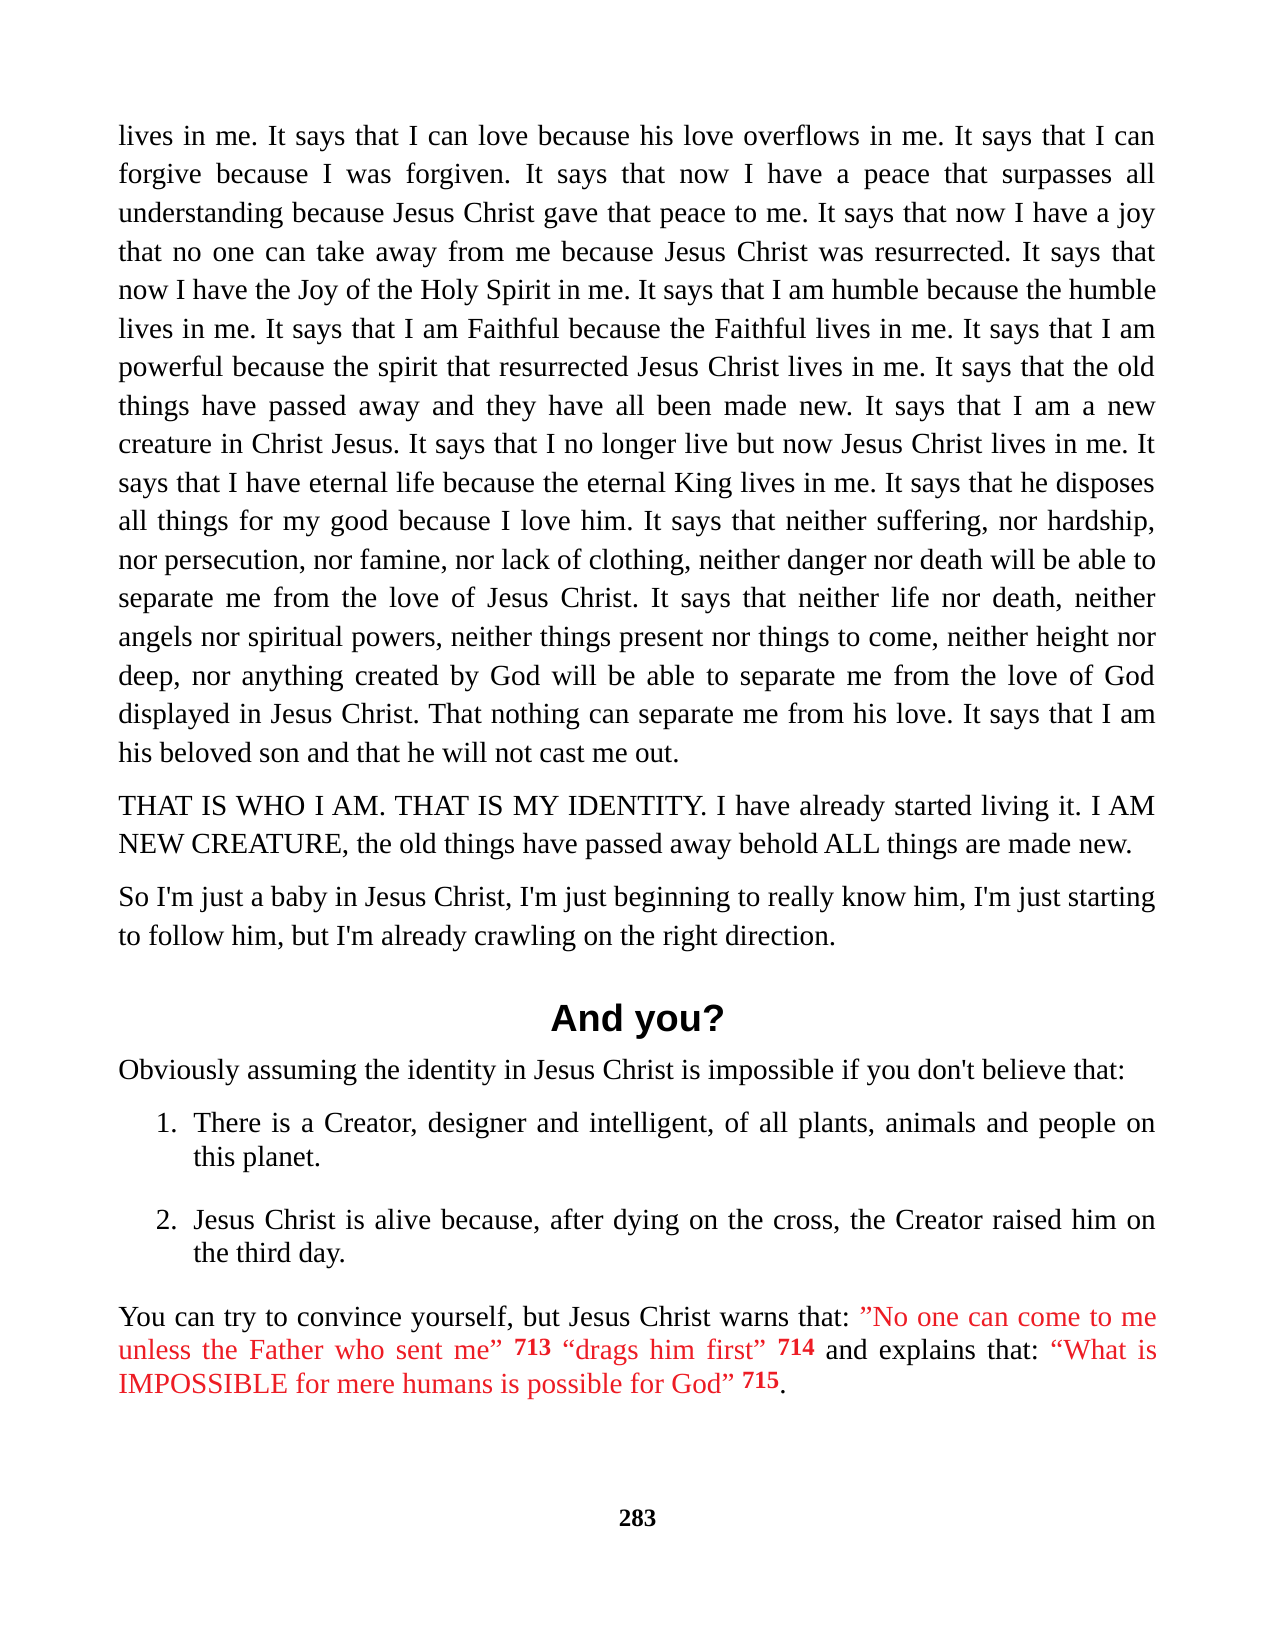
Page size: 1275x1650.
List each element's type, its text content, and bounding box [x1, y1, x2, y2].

text So I'm just a baby in Jesus Christ, I'm just beginning to really know him, I'm just starting to follow him, but I'm already crawling on the right direction. [118, 879, 1157, 952]
subtitle And you? [118, 996, 1157, 1040]
text lives in me. It says that I can love because his love overflows in me. It says that I can forgive because I was forgiven. It says that now I have a peace that surpasses all understanding because Jesus Christ gave that peace to me. It says that now I have a joy that no one can take away from me because Jesus Christ was resurrected. It says that now I have the Joy of the Holy Spirit in me. It says that I am humble because the humble lives in me. It says that I am Faithful because the Faithful lives in me. It says that I am powerful because the spirit that resurrected Jesus Christ lives in me. It says that the old things have passed away and they have all been made new. It says that I am a new creature in Christ Jesus. It says that I no longer live but now Jesus Christ lives in me. It says that I have eternal life because the eternal King lives in me. It says that he disposes all things for my good because I love him. It says that neither suffering, nor hardship, nor persecution, nor famine, nor lack of clothing, neither danger nor death will be able to separate me from the love of Jesus Christ. It says that neither life nor death, neither angels nor spiritual powers, neither things present nor things to come, neither height nor deep, nor anything created by God will be able to separate me from the love of God displayed in Jesus Christ. That nothing can separate me from his love. It says that I am his beloved son and that he will not cast me out. [118, 118, 1157, 768]
list There is a Creator, designer and intelligent, of all plants, animals and people on this planet. [156, 1106, 1157, 1173]
text Obviously assuming the identity in Jesus Christ is impossible if you don't believe that: [118, 1052, 1157, 1086]
list Jesus Christ is alive because, after dying on the cross, the Creator raised him on the third day. [156, 1202, 1157, 1269]
text You can try to convince yourself, but Jesus Christ warns that: ”No one can come to me unless the Father who sent me” “drags him first” and explains that: “What is IMPOSSIBLE for mere humans is possible for God” . [118, 1299, 1157, 1399]
text THAT IS WHO I AM. THAT IS MY IDENTITY. I have already started living it. I AM NEW CREATURE, the old things have passed away behold ALL things are made new. [118, 788, 1157, 860]
